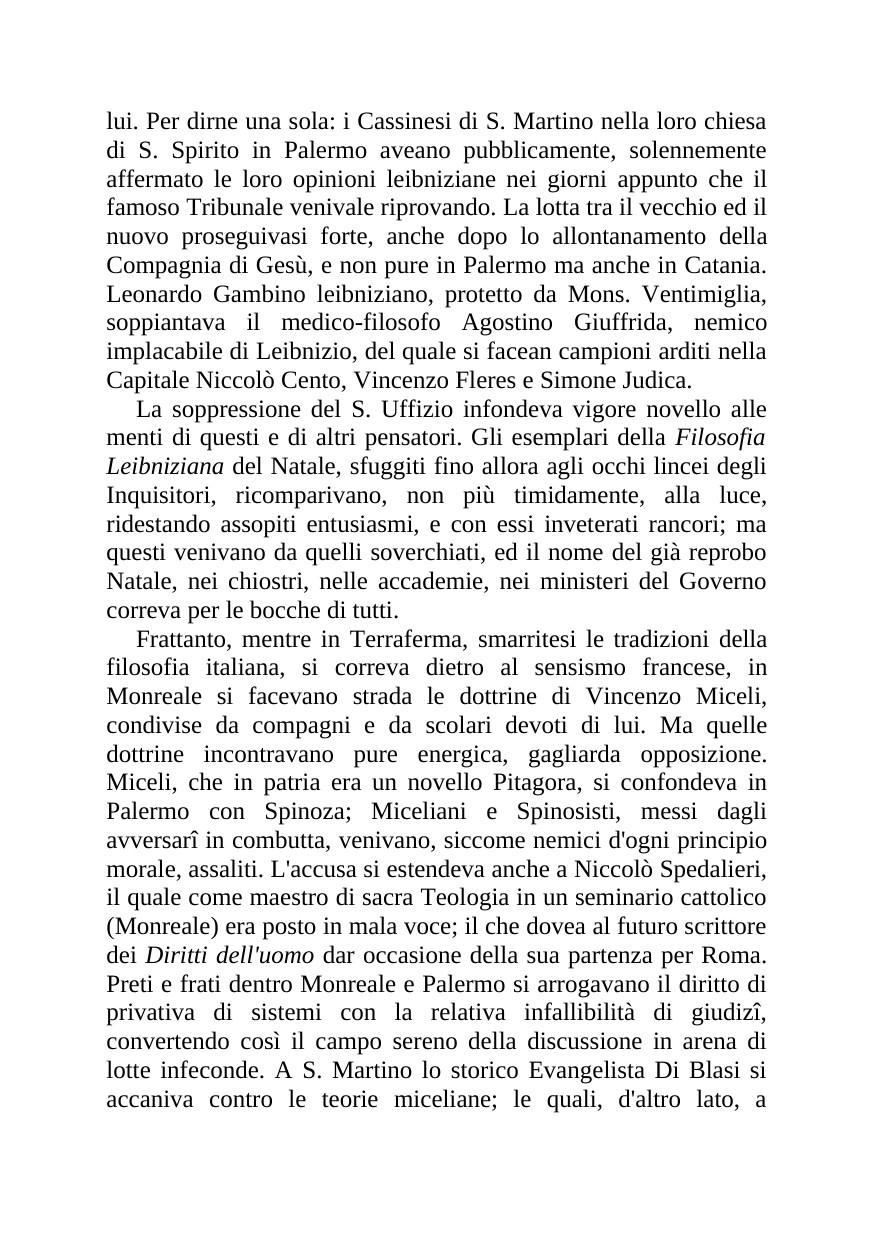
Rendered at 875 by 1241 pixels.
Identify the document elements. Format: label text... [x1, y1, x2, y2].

text La soppressione del S. Uffizio infondeva vigore novello alle menti di questi e di altri pensatori. Gli esemplari della Filosofia Leibniziana del Natale, sfuggiti fino allora agli occhi lincei degli Inquisitori, ricomparivano, non più timidamente, alla luce, ridestando assopiti entusiasmi, e con essi inveterati rancori; ma questi venivano da quelli soverchiati, ed il nome del già reprobo Natale, nei chiostri, nelle accademie, nei ministeri del Governo correva per le bocche di tutti. [106, 394, 768, 624]
text Frattanto, mentre in Terraferma, smarritesi le tradizioni della filosofia italiana, si correva dietro al sensismo francese, in Monreale si facevano strada le dottrine di Vincenzo Miceli, condivise da compagni e da scolari devoti di lui. Ma quelle dottrine incontravano pure energica, gagliarda opposizione. Miceli, che in patria era un novello Pitagora, si confondeva in Palermo con Spinoza; Miceliani e Spinosisti, messi dagli avversarî in combutta, venivano, siccome nemici d'ogni principio morale, assaliti. L'accusa si estendeva anche a Niccolò Spedalieri, il quale come maestro di sacra Teologia in un seminario cattolico (Monreale) era posto in mala voce; il che dovea al futuro scrittore dei Diritti dell'uomo dar occasione della sua partenza per Roma. Preti e frati dentro Monreale e Palermo si arrogavano il diritto di privativa di sistemi con la relativa infallibilità di giudizî, convertendo così il campo sereno della discussione in arena di lotte infeconde. A S. Martino lo storico Evangelista Di Blasi si accaniva contro le teorie miceliane; le quali, d'altro lato, a [106, 624, 768, 1112]
text lui. Per dirne una sola: i Cassinesi di S. Martino nella loro chiesa di S. Spirito in Palermo aveano pubblicamente, solennemente affermato le loro opinioni leibniziane nei giorni appunto che il famoso Tribunale venivale riprovando. La lotta tra il vecchio ed il nuovo proseguivasi forte, anche dopo lo allontanamento della Compagnia di Gesù, e non pure in Palermo ma anche in Catania. Leonardo Gambino leibniziano, protetto da Mons. Ventimiglia, soppiantava il medico-filosofo Agostino Giuffrida, nemico implacabile di Leibnizio, del quale si facean campioni arditi nella Capitale Niccolò Cento, Vincenzo Fleres e Simone Judica. [106, 106, 768, 394]
